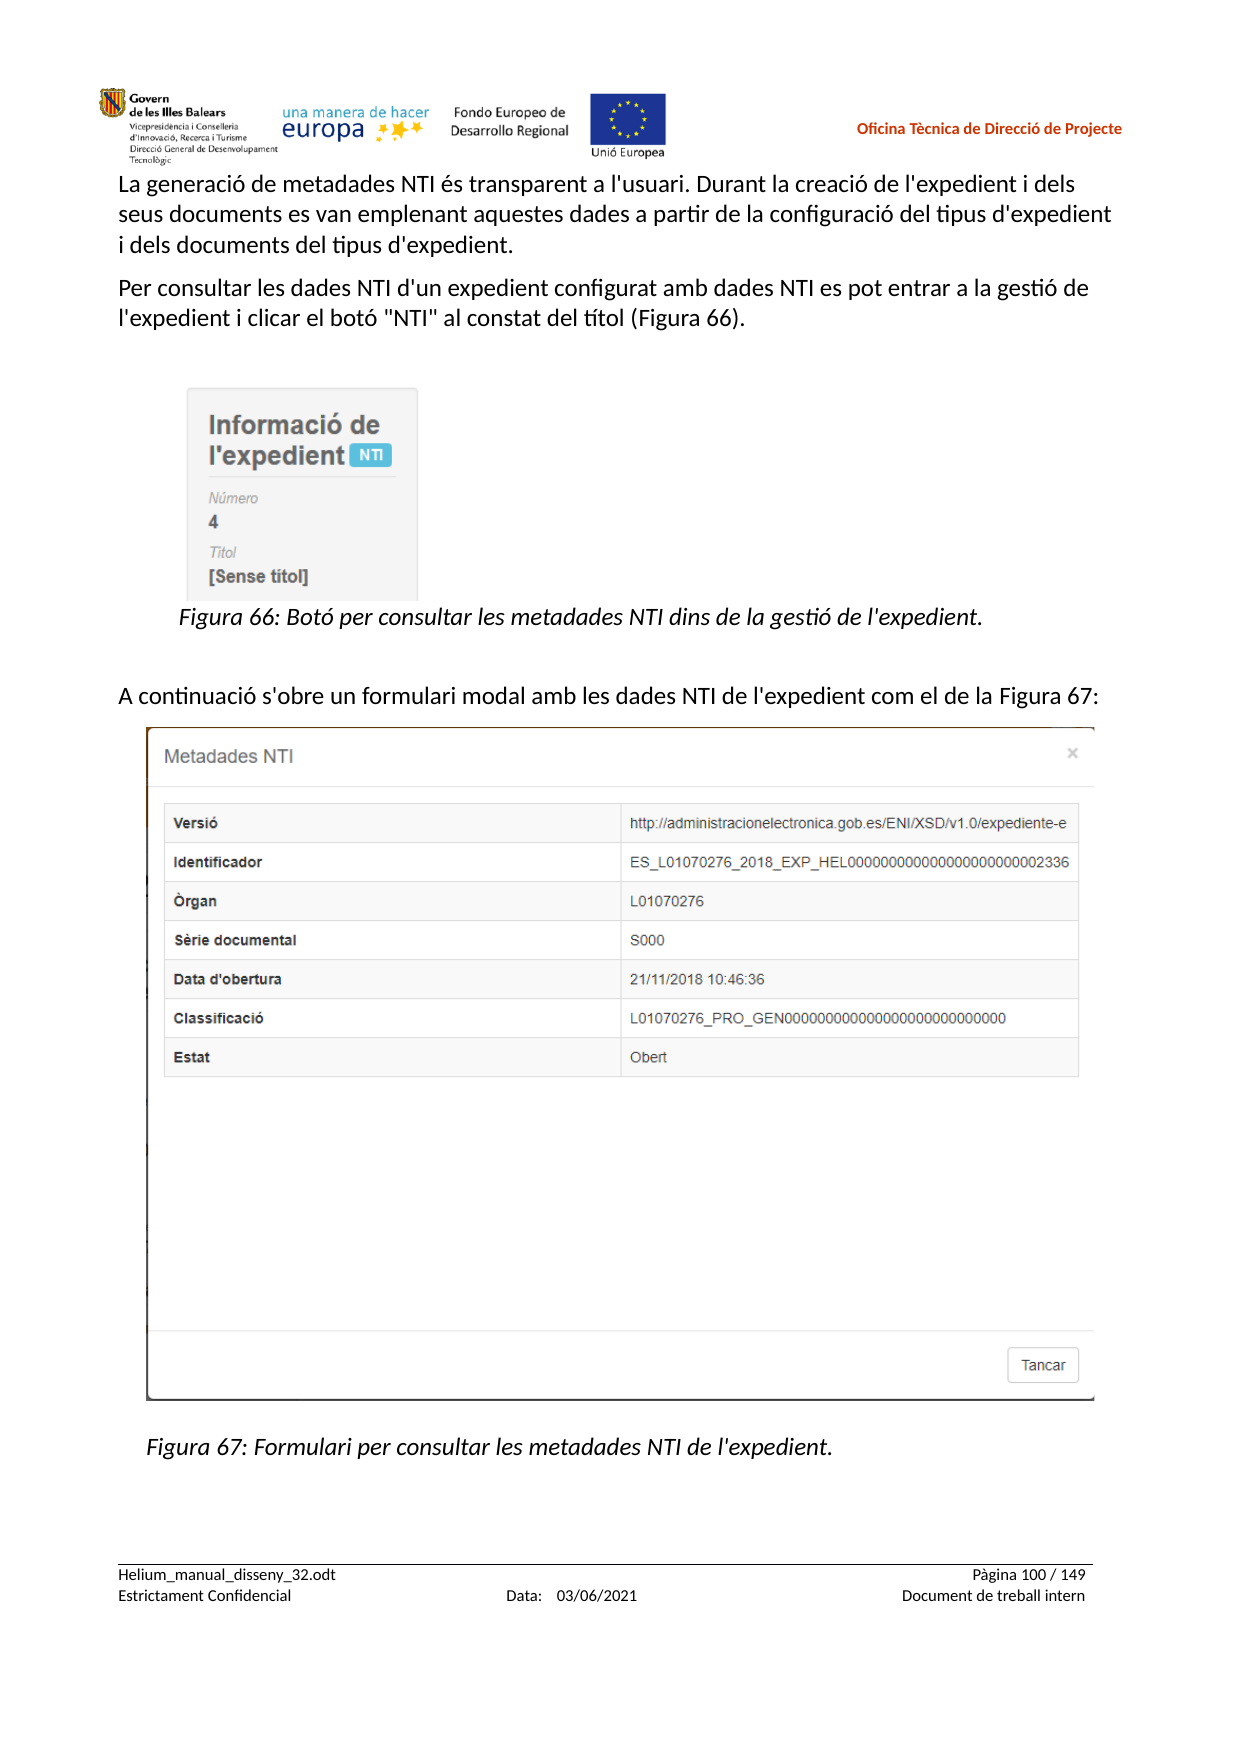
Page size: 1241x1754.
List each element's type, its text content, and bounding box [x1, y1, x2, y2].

text A continuació s'obre un formulari modal amb les dades NTI de l'expedient com el de la Figura 67: [118, 680, 1122, 711]
picture [99, 87, 668, 166]
text Figura 67: Formulari per consultar les metadades NTI de l'expedient. [146, 1401, 1094, 1462]
text Figura 66: Botó per consultar les metadades NTI dins de la gestió de l'expedient. [179, 383, 1037, 632]
picture [178, 383, 428, 601]
text La generació de metadades NTI és transparent a l'usuari. Durant la creació de l'expedient i dels seus documents es van emplenant aquestes dades a partir de la configuració del tipus d'expedient i dels documents del tipus d'expedient. [118, 168, 1122, 259]
text Per consultar les dades NTI d'un expedient configurat amb dades NTI es pot entrar a la gestió de l'expedient i clicar el botó "NTI" al constat del títol (Figura 66). [118, 272, 1122, 333]
picture [146, 727, 1095, 1401]
